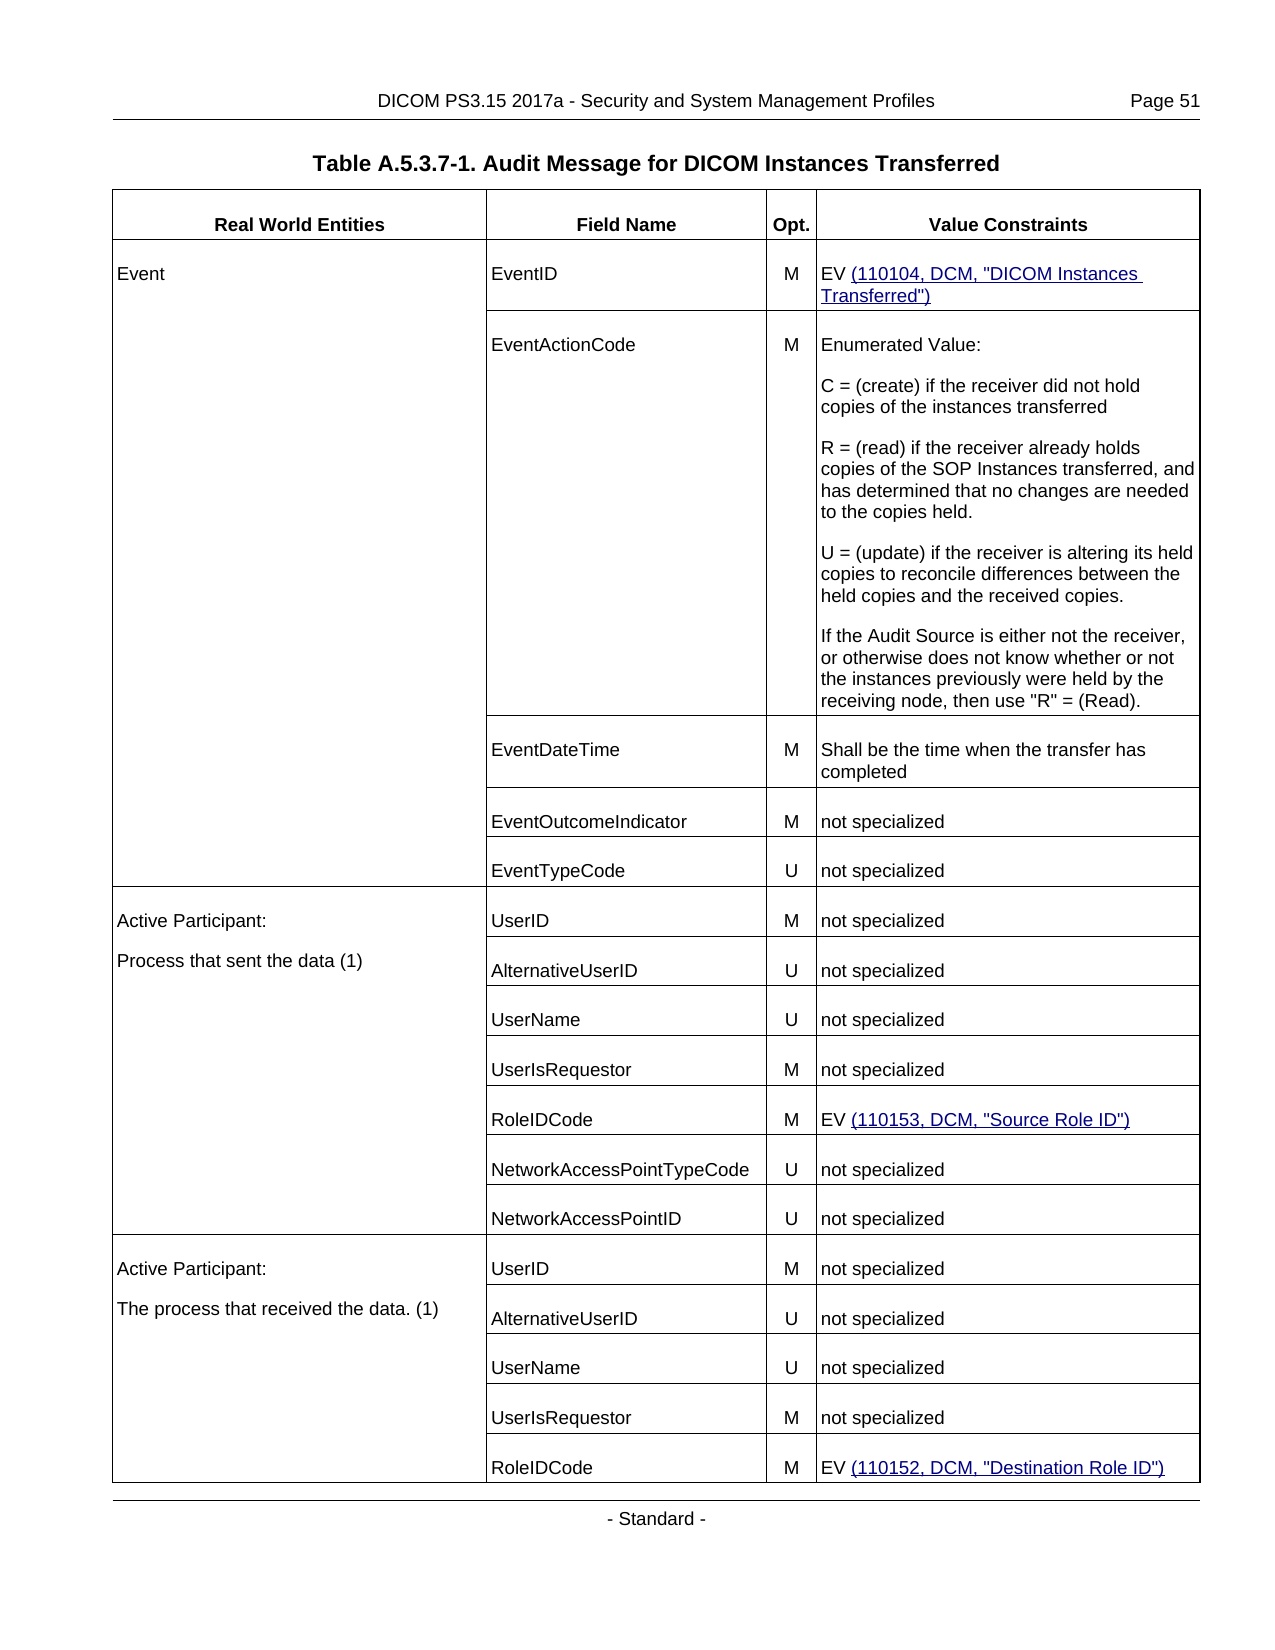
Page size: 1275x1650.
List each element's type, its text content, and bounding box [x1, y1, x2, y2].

table_cell NetworkAccessPointTypeCode [487, 1135, 766, 1184]
table_header Field Name [487, 190, 766, 239]
table_cell M [767, 1434, 816, 1482]
table_header Value Constraints [817, 190, 1199, 239]
table_cell not specialized [817, 937, 1199, 985]
table_cell M [767, 240, 816, 310]
table_cell EV (110152, DCM, "Destination Role ID") [817, 1434, 1199, 1482]
table_cell not specialized [817, 986, 1199, 1035]
table_cell EV (110104, DCM, "DICOM Instances Transferred") [817, 240, 1199, 310]
table_cell not specialized [817, 1334, 1199, 1383]
table_cell not specialized [817, 1036, 1199, 1085]
table_header Real World Entities [113, 190, 486, 239]
table_cell UserName [487, 986, 766, 1035]
table_cell not specialized [817, 1285, 1199, 1333]
table_cell not specialized [817, 788, 1199, 836]
table_cell UserID [487, 1235, 766, 1283]
table_cell not specialized [817, 887, 1199, 936]
table_cell Active Participant: Process that sent the data (1) [113, 887, 486, 1234]
table_cell AlternativeUserID [487, 937, 766, 985]
table_cell U [767, 1334, 816, 1383]
table_cell U [767, 986, 816, 1035]
table_cell U [767, 837, 816, 886]
table_cell M [767, 311, 816, 715]
table_cell U [767, 937, 816, 985]
text Table A.5.3.7-1. Audit Message for DICOM Instances Transferred [112, 150, 1200, 176]
table_cell U [767, 1185, 816, 1234]
table_cell UserIsRequestor [487, 1384, 766, 1432]
table_cell RoleIDCode [487, 1434, 766, 1482]
table_cell EventOutcomeIndicator [487, 788, 766, 836]
table_cell Active Participant: The process that received the data. (1) [113, 1235, 486, 1482]
table_cell EventDateTime [487, 716, 766, 787]
table_cell UserIsRequestor [487, 1036, 766, 1085]
table_cell M [767, 716, 816, 787]
table_cell EventActionCode [487, 311, 766, 715]
table_cell AlternativeUserID [487, 1285, 766, 1333]
table_cell M [767, 1086, 816, 1134]
table_header Opt. [767, 190, 816, 239]
table_cell NetworkAccessPointID [487, 1185, 766, 1234]
table_cell EventTypeCode [487, 837, 766, 886]
table_cell Enumerated Value: C = (create) if the receiver did not hold copies of the instances transferred R = (read) if the receiver already holds copies of the SOP Instances transferred, and has determined that no changes are needed to the copies held. U = (update) if the receiver is altering its held copies to reconcile differences between the held copies and the received copies. If the Audit Source is either not the receiver, or otherwise does not know whether or not the instances previously were held by the receiving node, then use "R" = (Read). [817, 311, 1199, 715]
table_cell Event [113, 240, 486, 886]
table_cell not specialized [817, 837, 1199, 886]
table_cell EV (110153, DCM, "Source Role ID") [817, 1086, 1199, 1134]
table_cell not specialized [817, 1135, 1199, 1184]
table_cell M [767, 887, 816, 936]
table_cell not specialized [817, 1384, 1199, 1432]
table_cell EventID [487, 240, 766, 310]
table_cell M [767, 1036, 816, 1085]
table_cell U [767, 1285, 816, 1333]
table_cell RoleIDCode [487, 1086, 766, 1134]
table_cell M [767, 1235, 816, 1283]
table_cell M [767, 1384, 816, 1432]
table_cell M [767, 788, 816, 836]
table_cell not specialized [817, 1185, 1199, 1234]
table_cell Shall be the time when the transfer has completed [817, 716, 1199, 787]
table_cell U [767, 1135, 816, 1184]
table_cell UserName [487, 1334, 766, 1383]
table_cell not specialized [817, 1235, 1199, 1283]
table_cell UserID [487, 887, 766, 936]
